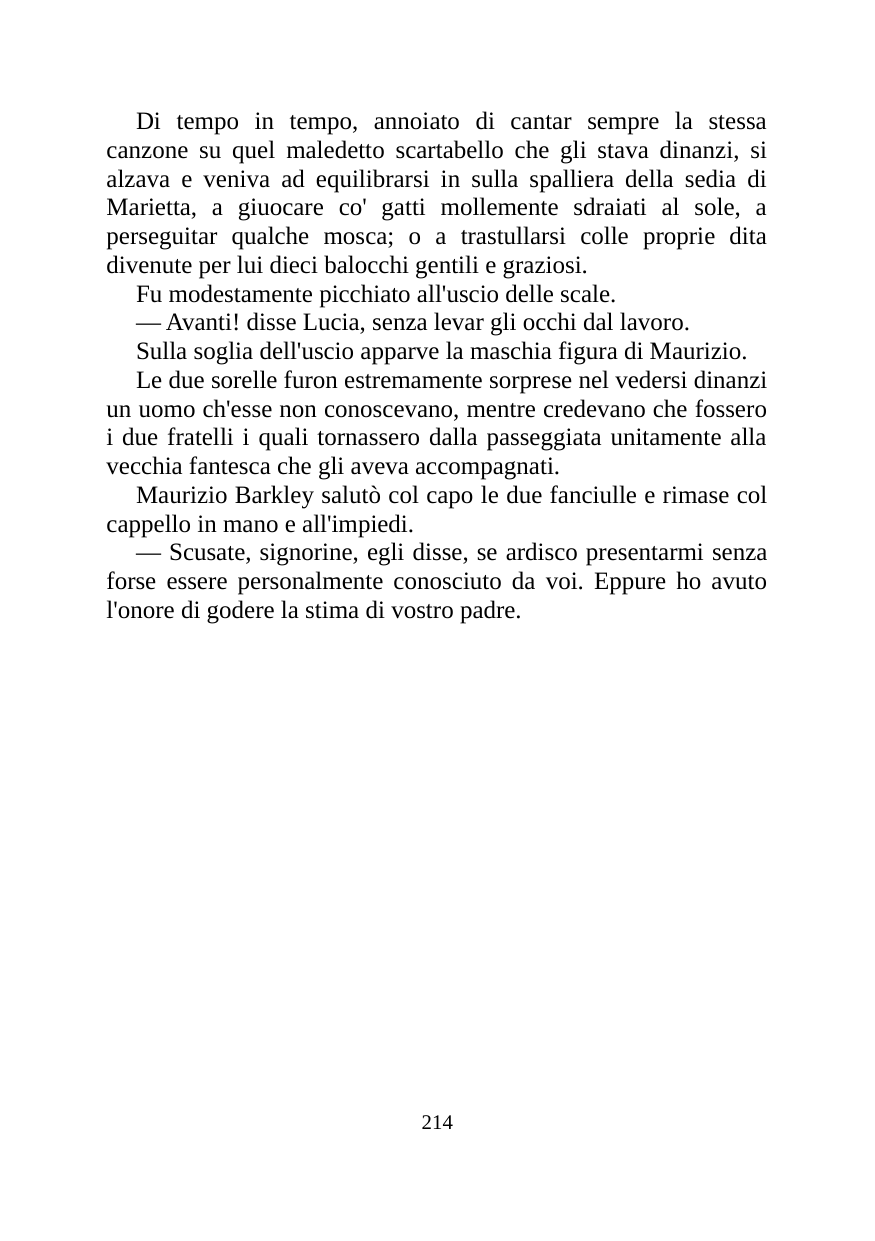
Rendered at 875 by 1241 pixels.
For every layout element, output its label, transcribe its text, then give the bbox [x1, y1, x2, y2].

text — Avanti! disse Lucia, senza levar gli occhi dal lavoro. [106, 307, 768, 336]
text Sulla soglia dell'uscio apparve la maschia figura di Maurizio. [106, 336, 768, 365]
text Le due sorelle furon estremamente sorprese nel vedersi dinanzi un uomo ch'esse non conoscevano, mentre credevano che fossero i due fratelli i quali tornassero dalla passeggiata unitamente alla vecchia fantesca che gli aveva accompagnati. [106, 365, 768, 480]
text — Scusate, signorine, egli disse, se ardisco presentarmi senza forse essere personalmente conosciuto da voi. Eppure ho avuto l'onore di godere la stima di vostro padre. [106, 537, 768, 624]
text Di tempo in tempo, annoiato di cantar sempre la stessa canzone su quel maledetto scartabello che gli stava dinanzi, si alzava e veniva ad equilibrarsi in sulla spalliera della sedia di Marietta, a giuocare co' gatti mollemente sdraiati al sole, a perseguitar qualche mosca; o a trastullarsi colle proprie dita divenute per lui dieci balocchi gentili e graziosi. [106, 106, 768, 279]
text Maurizio Barkley salutò col capo le due fanciulle e rimase col cappello in mano e all'impiedi. [106, 480, 768, 537]
text Fu modestamente picchiato all'uscio delle scale. [106, 279, 768, 307]
